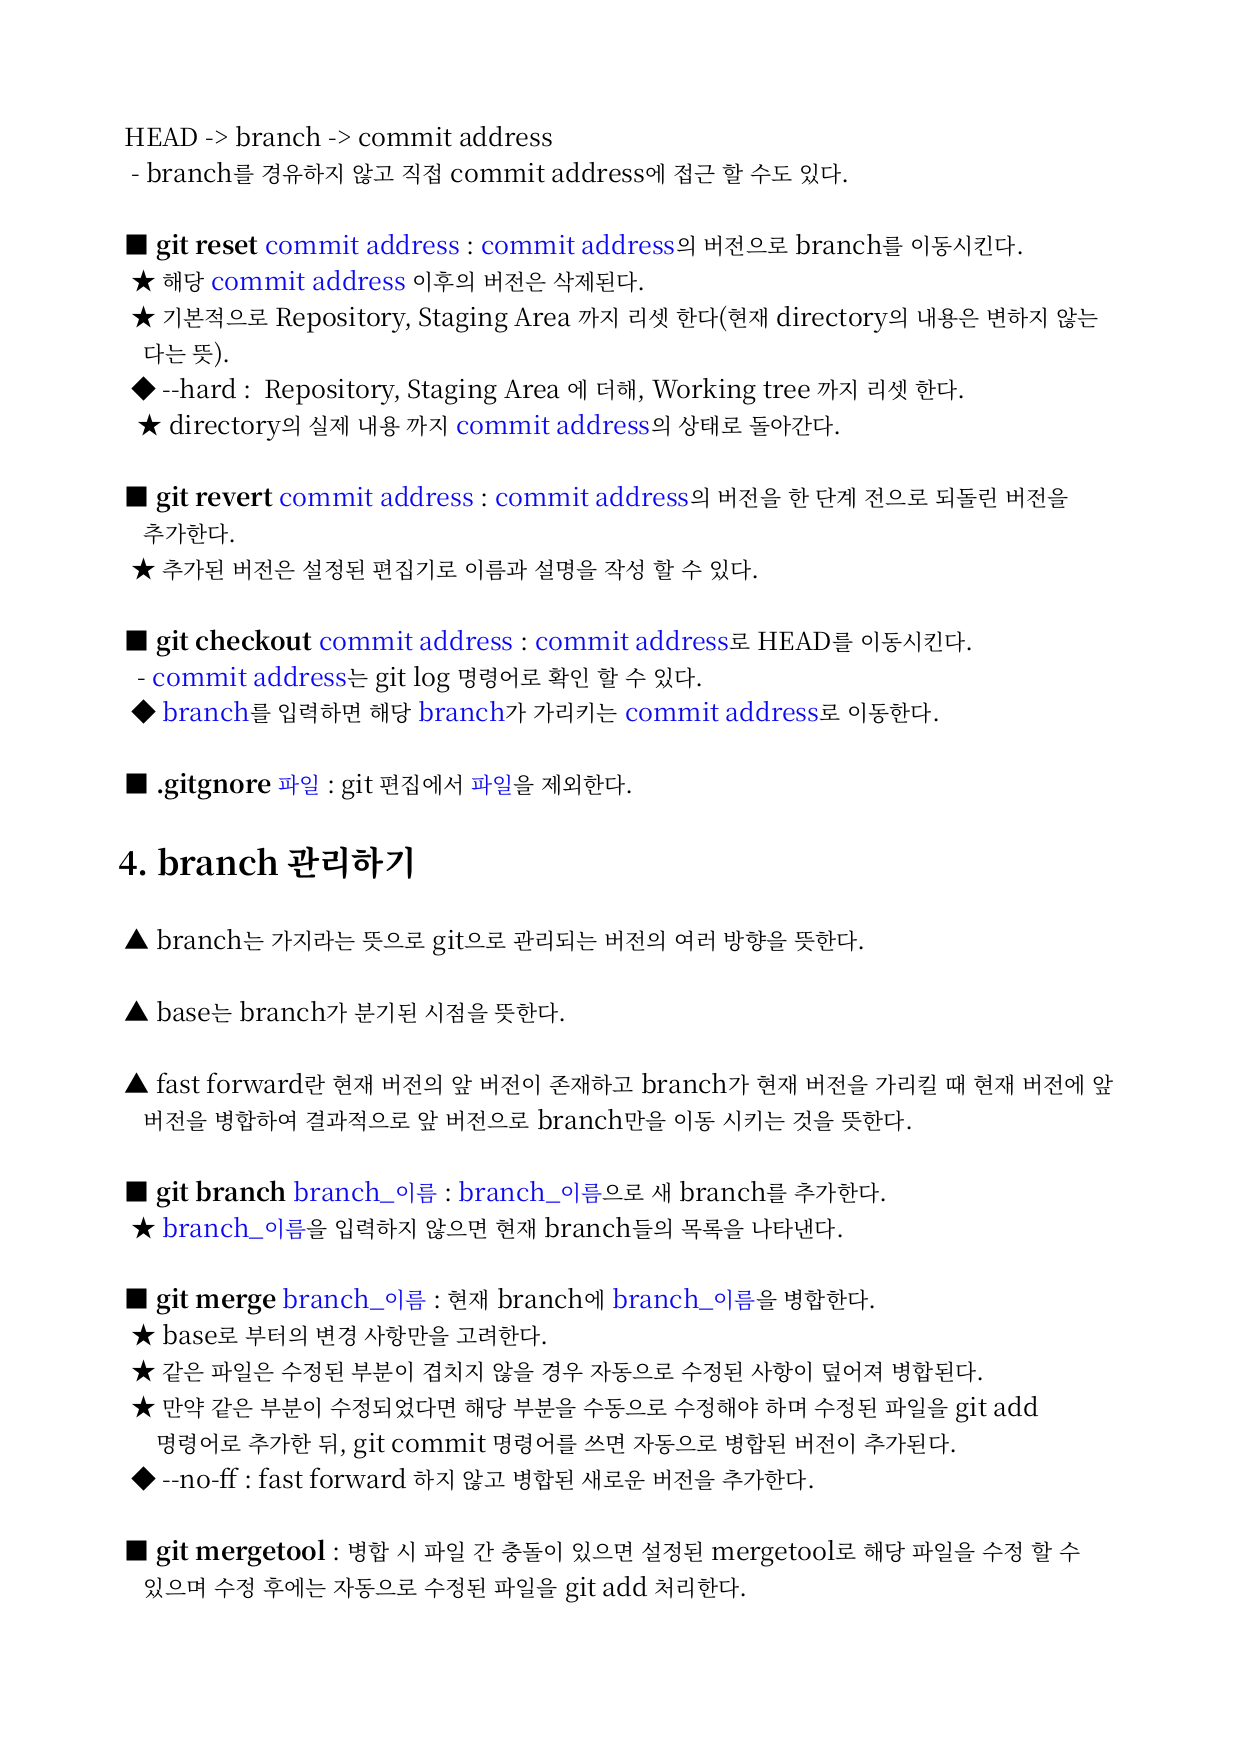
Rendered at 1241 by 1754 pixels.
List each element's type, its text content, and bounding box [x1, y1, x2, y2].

text ■ git branch branch_이름 : branch_이름으로 새 branch를 추가한다. [118, 1172, 1122, 1208]
text ■ git revert commit address : commit address의 버전을 한 단계 전으로 되돌린 버전을 [118, 477, 1122, 513]
text 명령어로 추가한 뒤, git commit 명령어를 쓰면 자동으로 병합된 버전이 추가된다. [118, 1424, 1122, 1460]
text - commit address는 git log 명령어로 확인 할 수 있다. [118, 657, 1122, 693]
text ■ git merge branch_이름 : 현재 branch에 branch_이름을 병합한다. [118, 1280, 1122, 1316]
text ◆ --hard : Repository, Staging Area 에 더해, Working tree 까지 리셋 한다. [118, 370, 1122, 406]
text ★ 해당 commit address 이후의 버전은 삭제된다. [118, 262, 1122, 298]
text HEAD -> branch -> commit address [118, 118, 1122, 154]
text ▲ base는 branch가 분기된 시점을 뜻한다. [118, 993, 1122, 1028]
text ★ branch_이름을 입력하지 않으면 현재 branch들의 목록을 나타낸다. [118, 1208, 1122, 1244]
text ■ git checkout commit address : commit address로 HEAD를 이동시킨다. [118, 621, 1122, 657]
text ★ 기본적으로 Repository, Staging Area 까지 리셋 한다(현재 directory의 내용은 변하지 않는 [118, 298, 1122, 334]
text ★ 같은 파일은 수정된 부분이 겹치지 않을 경우 자동으로 수정된 사항이 덮어져 병합된다. [118, 1352, 1122, 1388]
text ▲ fast forward란 현재 버전의 앞 버전이 존재하고 branch가 현재 버전을 가리킬 때 현재 버전에 앞 [118, 1064, 1122, 1100]
text 4. branch 관리하기 [118, 837, 1122, 885]
text ★ 추가된 버전은 설정된 편집기로 이름과 설명을 작성 할 수 있다. [118, 549, 1122, 585]
text 추가한다. [118, 513, 1122, 549]
text ◆ --no-ff : fast forward 하지 않고 병합된 새로운 버전을 추가한다. [118, 1460, 1122, 1496]
text 있으며 수정 후에는 자동으로 수정된 파일을 git add 처리한다. [118, 1568, 1122, 1603]
text ★ directory의 실제 내용 까지 commit address의 상태로 돌아간다. [118, 406, 1122, 442]
text ▲ branch는 가지라는 뜻으로 git으로 관리되는 버전의 여러 방향을 뜻한다. [118, 921, 1122, 957]
text ★ 만약 같은 부분이 수정되었다면 해당 부분을 수동으로 수정해야 하며 수정된 파일을 git add [118, 1388, 1122, 1424]
text ■ git reset commit address : commit address의 버전으로 branch를 이동시킨다. [118, 226, 1122, 262]
text - branch를 경유하지 않고 직접 commit address에 접근 할 수도 있다. [118, 154, 1122, 190]
text ★ base로 부터의 변경 사항만을 고려한다. [118, 1316, 1122, 1352]
text 다는 뜻). [118, 334, 1122, 370]
text ■ .gitgnore 파일 : git 편집에서 파일을 제외한다. [118, 765, 1122, 801]
text ◆ branch를 입력하면 해당 branch가 가리키는 commit address로 이동한다. [118, 693, 1122, 729]
text ■ git mergetool : 병합 시 파일 간 충돌이 있으면 설정된 mergetool로 해당 파일을 수정 할 수 [118, 1532, 1122, 1568]
text 버전을 병합하여 결과적으로 앞 버전으로 branch만을 이동 시키는 것을 뜻한다. [118, 1100, 1122, 1136]
